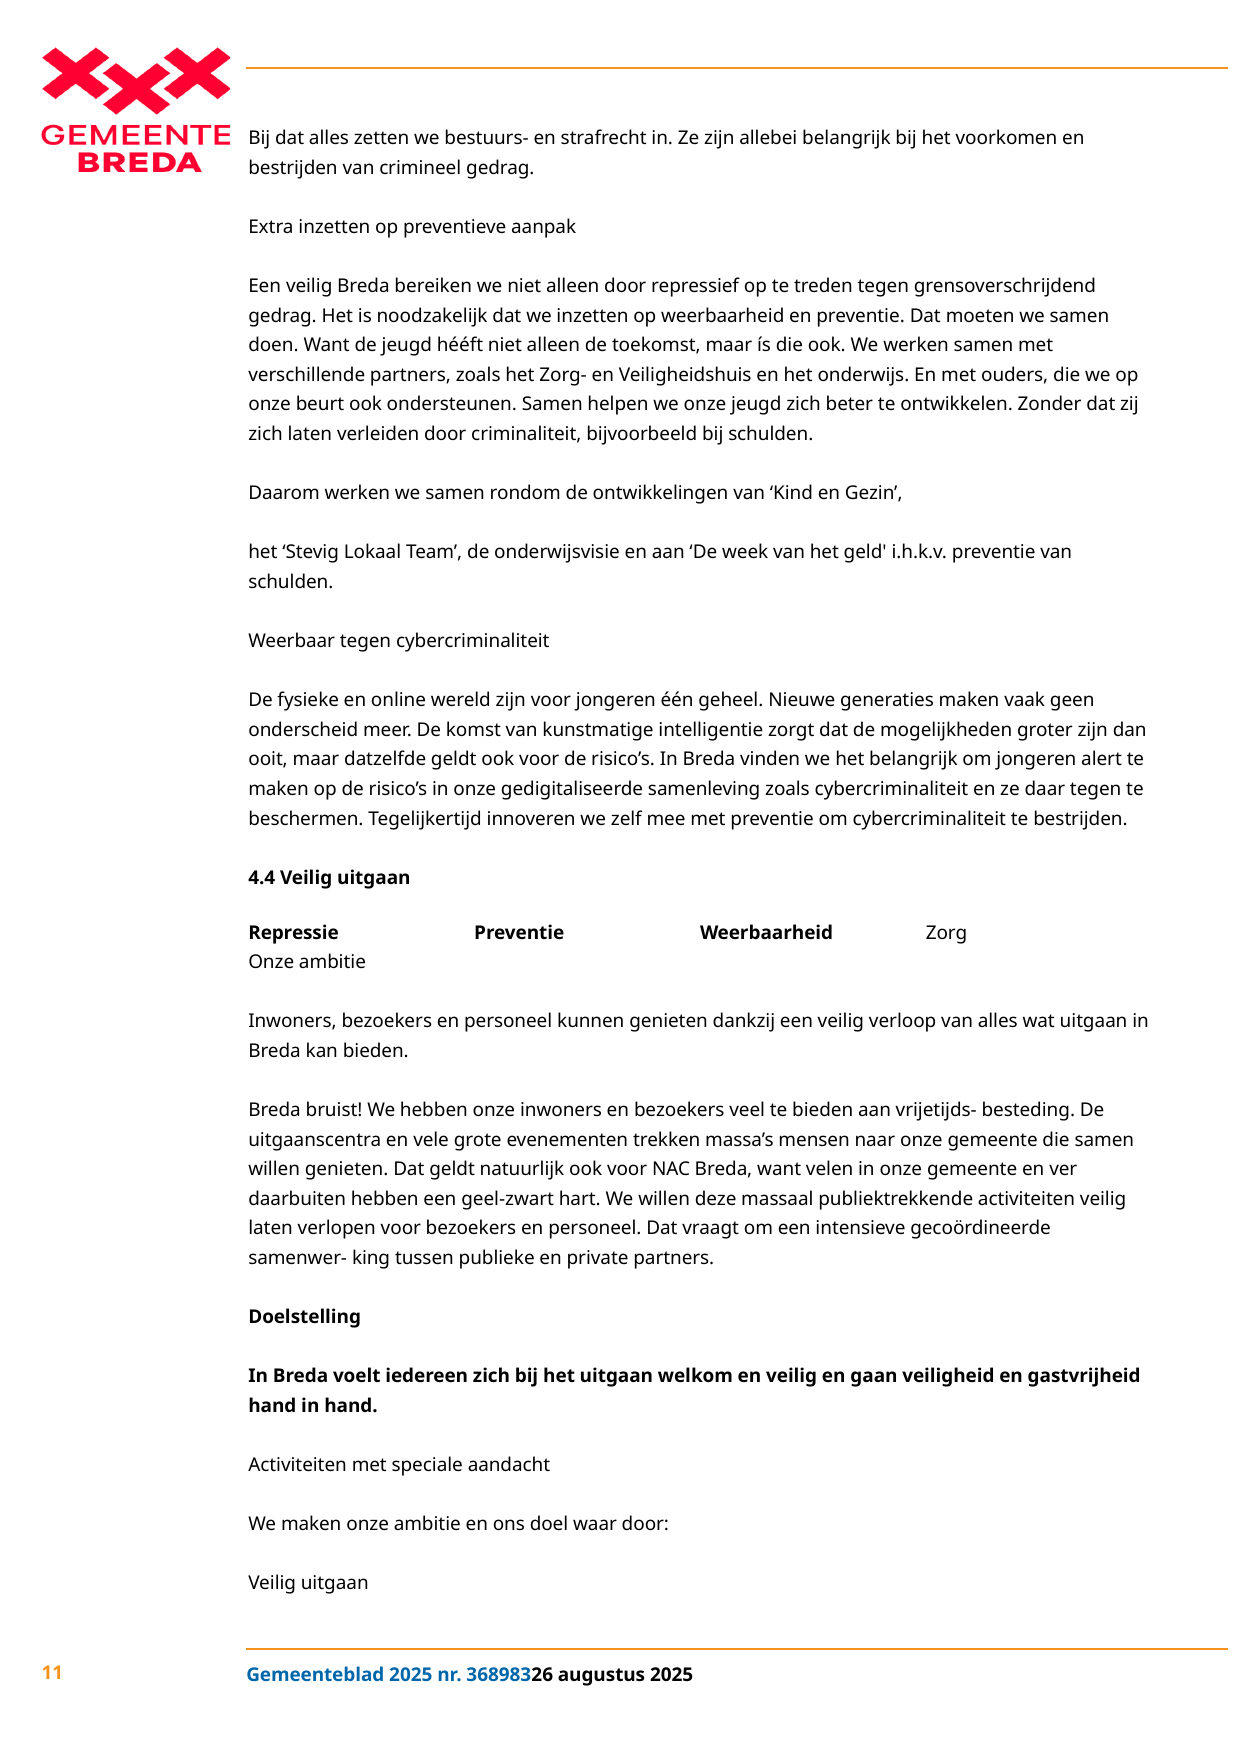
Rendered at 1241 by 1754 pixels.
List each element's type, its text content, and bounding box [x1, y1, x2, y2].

table_header Zorg [926, 919, 1152, 945]
text Extra inzetten op preventieve aanpak [248, 213, 1152, 239]
table_header Preventie [474, 919, 700, 945]
text Bij dat alles zetten we bestuurs- en strafrecht in. Ze zijn allebei belangrijk bij het voorkomen en bestrijden van crimineel gedrag. [248, 124, 1152, 180]
text Activiteiten met speciale aandacht [248, 1451, 1152, 1477]
text Doelstelling [248, 1303, 1152, 1329]
text 4.4 Veilig uitgaan [248, 864, 1152, 890]
text Daarom werken we samen rondom de ontwikkelingen van ‘Kind en Gezin’, [248, 479, 1152, 505]
text We maken onze ambitie en ons doel waar door: [248, 1510, 1152, 1536]
text De fysieke en online wereld zijn voor jongeren één geheel. Nieuwe generaties maken vaak geen onderscheid meer. De komst van kunstmatige intelligentie zorgt dat de mogelijkheden groter zijn dan ooit, maar datzelfde geldt ook voor de risico’s. In Breda vinden we het belangrijk om jongeren alert te maken op de risico’s in onze gedigitaliseerde samenleving zoals cybercriminaliteit en ze daar tegen te beschermen. Tegelijkertijd innoveren we zelf mee met preventie om cybercriminaliteit te bestrijden. [248, 686, 1152, 831]
table_header Weerbaarheid [700, 919, 926, 945]
text het ‘Stevig Lokaal Team’, de onderwijsvisie en aan ‘De week van het geld' i.h.k.v. preventie van schulden. [248, 538, 1152, 594]
text In Breda voelt iedereen zich bij het uitgaan welkom en veilig en gaan veiligheid en gastvrijheid hand in hand. [248, 1362, 1152, 1418]
picture [41, 47, 231, 172]
text Onze ambitie [248, 948, 1152, 974]
table_header Repressie [248, 919, 474, 945]
text Breda bruist! We hebben onze inwoners en bezoekers veel te bieden aan vrijetijds- besteding. De uitgaanscentra en vele grote evenementen trekken massa’s mensen naar onze gemeente die samen willen genieten. Dat geldt natuurlijk ook voor NAC Breda, want velen in onze gemeente en ver daarbuiten hebben een geel-zwart hart. We willen deze massaal publiektrekkende activiteiten veilig laten verlopen voor bezoekers en personeel. Dat vraagt om een intensieve gecoördineerde samenwer- king tussen publieke en private partners. [248, 1096, 1152, 1270]
text Weerbaar tegen cybercriminaliteit [248, 627, 1152, 653]
text Inwoners, bezoekers en personeel kunnen genieten dankzij een veilig verloop van alles wat uitgaan in Breda kan bieden. [248, 1007, 1152, 1063]
text Een veilig Breda bereiken we niet alleen door repressief op te treden tegen grensoverschrijdend gedrag. Het is noodzakelijk dat we inzetten op weerbaarheid en preventie. Dat moeten we samen doen. Want de jeugd hééft niet alleen de toekomst, maar ís die ook. We werken samen met verschillende partners, zoals het Zorg- en Veiligheidshuis en het onderwijs. En met ouders, die we op onze beurt ook ondersteunen. Samen helpen we onze jeugd zich beter te ontwikkelen. Zonder dat zij zich laten verleiden door criminaliteit, bijvoorbeeld bij schulden. [248, 272, 1152, 446]
text Veilig uitgaan [248, 1569, 1152, 1595]
